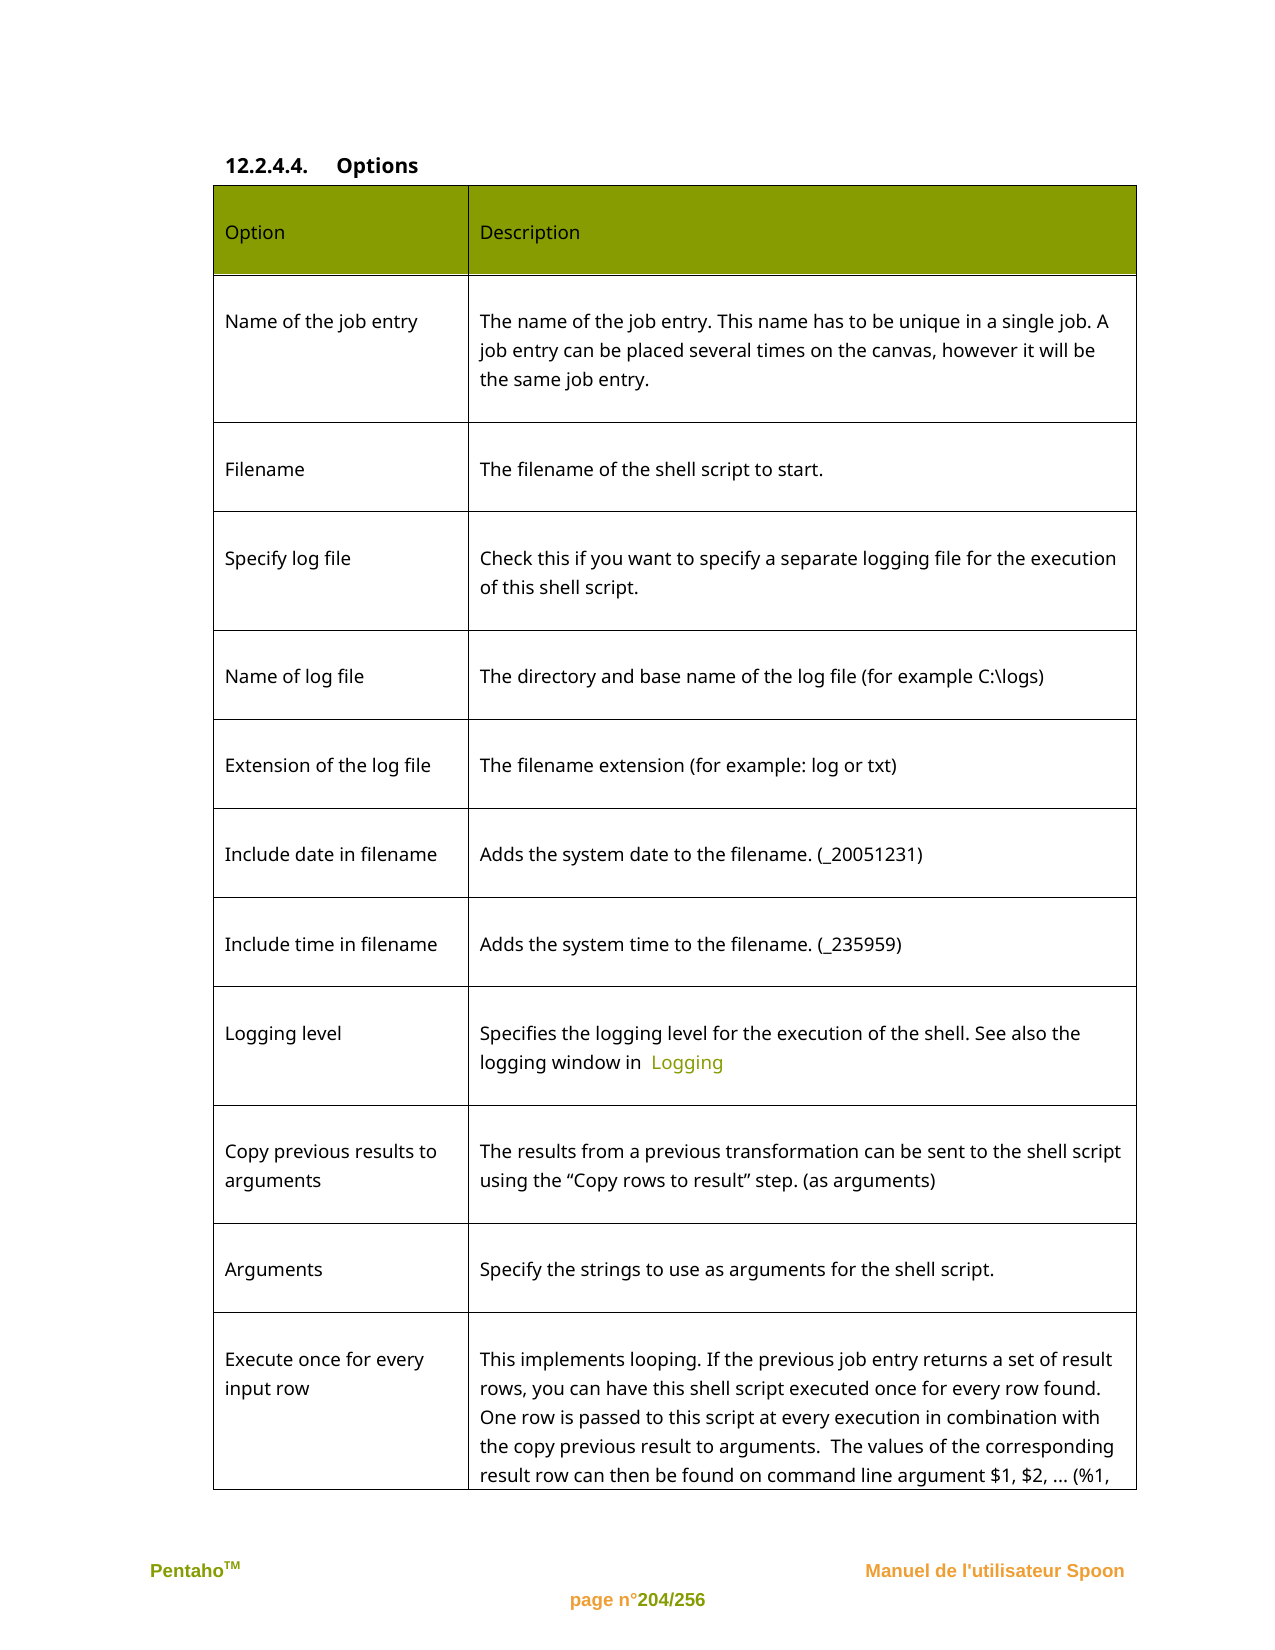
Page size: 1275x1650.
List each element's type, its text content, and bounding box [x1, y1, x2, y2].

table_cell The results from a previous transformation can be sent to the shell script using the “Copy rows to result” step. (as arguments) [469, 1106, 1136, 1223]
table_cell The name of the job entry. This name has to be unique in a single job. A job entry can be placed several times on the canvas, however it will be the same job entry. [469, 276, 1136, 422]
subtitle Options [225, 150, 1125, 179]
table_cell Arguments [214, 1224, 468, 1312]
table_cell Filename [214, 423, 468, 511]
table_cell This implements looping. If the previous job entry returns a set of result rows, you can have this shell script executed once for every row found. One row is passed to this script at every execution in combination with the copy previous result to arguments. The values of the corresponding result row can then be found on command line argument $1, $2, ... (%1, [469, 1313, 1136, 1488]
table_cell Specifies the logging level for the execution of the shell. See also the logging window in Logging [469, 987, 1136, 1104]
table_cell Extension of the log file [214, 720, 468, 808]
table_header Option [214, 186, 468, 274]
table_cell Include time in filename [214, 898, 468, 986]
table_cell The directory and base name of the log file (for example C:\logs) [469, 631, 1136, 719]
table_cell Name of log file [214, 631, 468, 719]
table_cell Specify the strings to use as arguments for the shell script. [469, 1224, 1136, 1312]
table_cell Include date in filename [214, 809, 468, 897]
table_cell Adds the system time to the filename. (_235959) [469, 898, 1136, 986]
table_cell Adds the system date to the filename. (_20051231) [469, 809, 1136, 897]
table_cell Logging level [214, 987, 468, 1104]
table_header Description [469, 186, 1136, 274]
table_cell Specify log file [214, 512, 468, 629]
table_cell The filename extension (for example: log or txt) [469, 720, 1136, 808]
table_cell Copy previous results to arguments [214, 1106, 468, 1223]
table_cell Execute once for every input row [214, 1313, 468, 1488]
table_cell The filename of the shell script to start. [469, 423, 1136, 511]
table_cell Name of the job entry [214, 276, 468, 422]
table_cell Check this if you want to specify a separate logging file for the execution of this shell script. [469, 512, 1136, 629]
